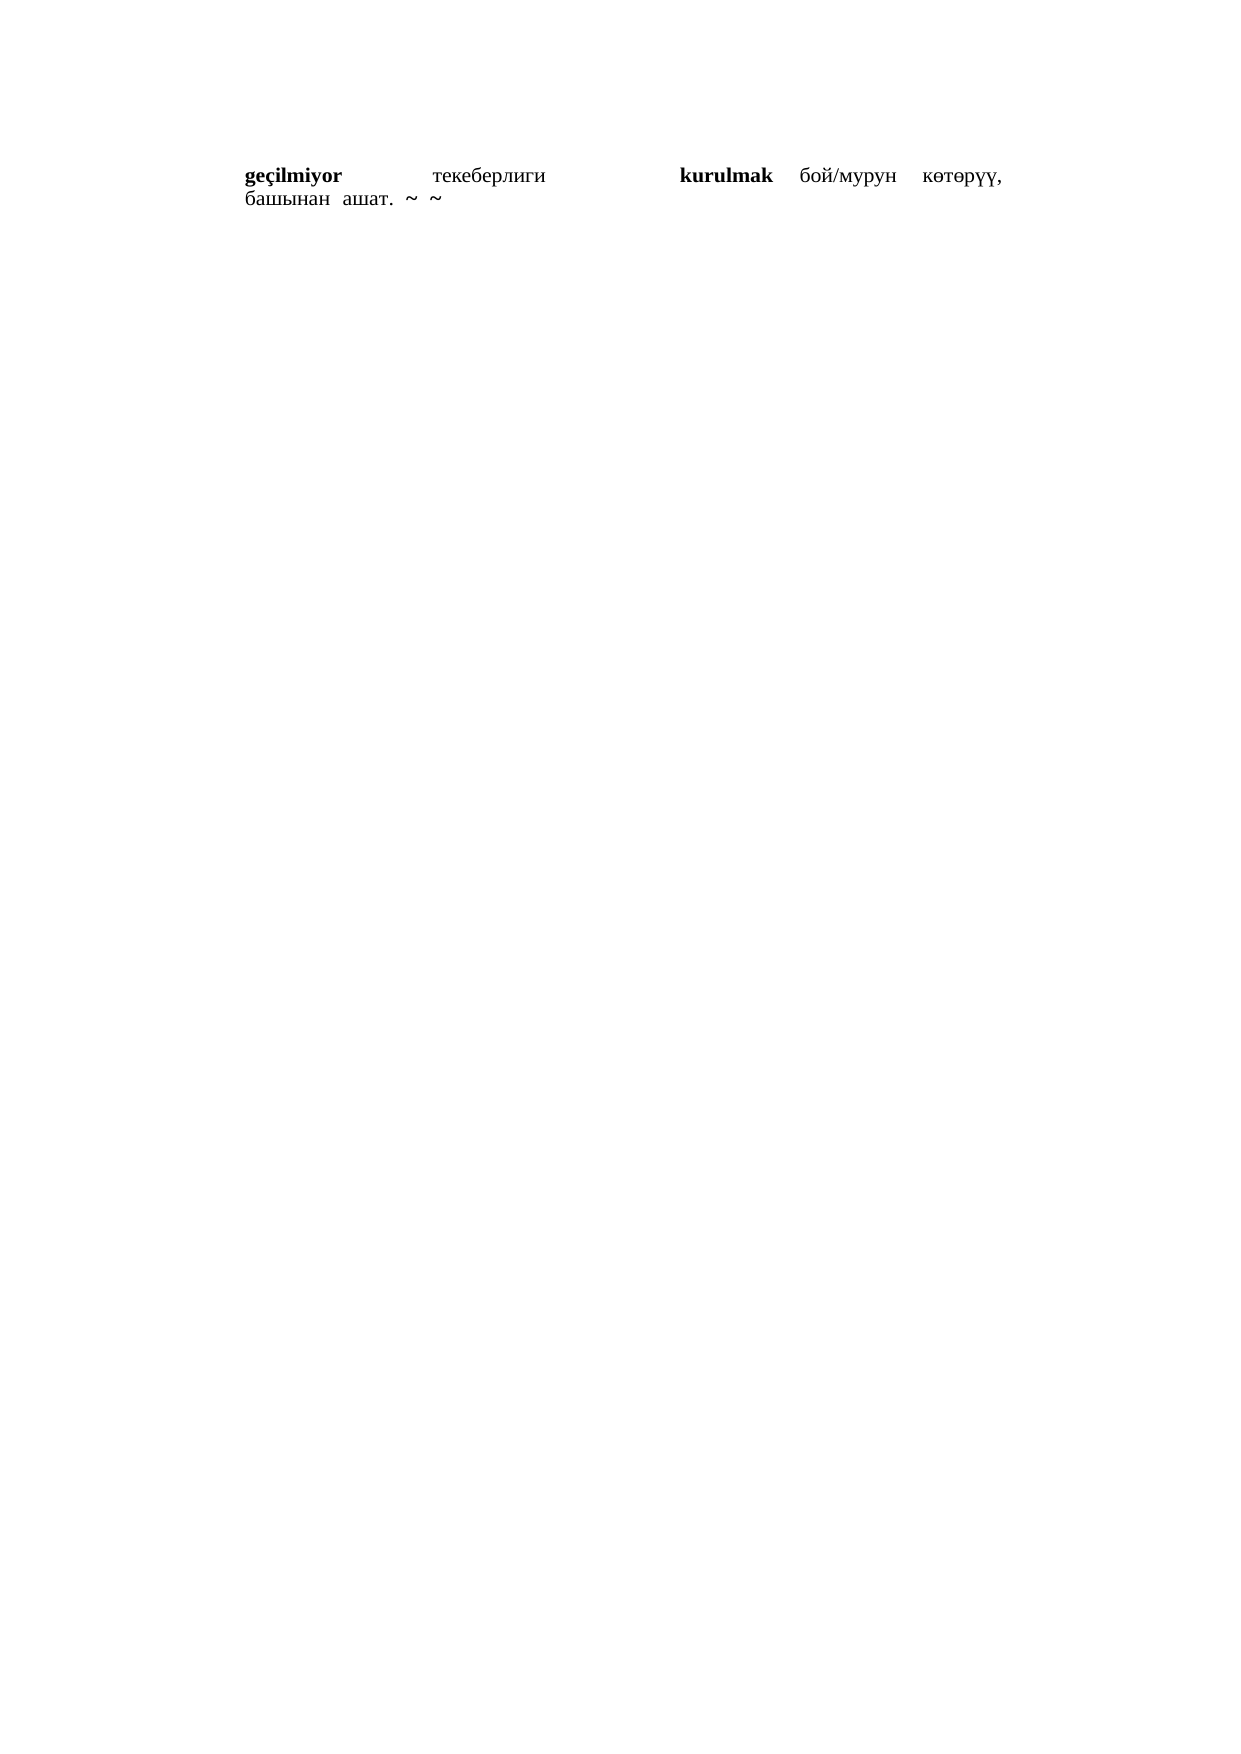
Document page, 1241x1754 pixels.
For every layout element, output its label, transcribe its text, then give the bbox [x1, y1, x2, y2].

text geçilmiyor текеберлиги башынан ашат. ~ ~ [244, 164, 545, 210]
text kurulmak бой/мурун көтөрүү, [679, 164, 1005, 187]
